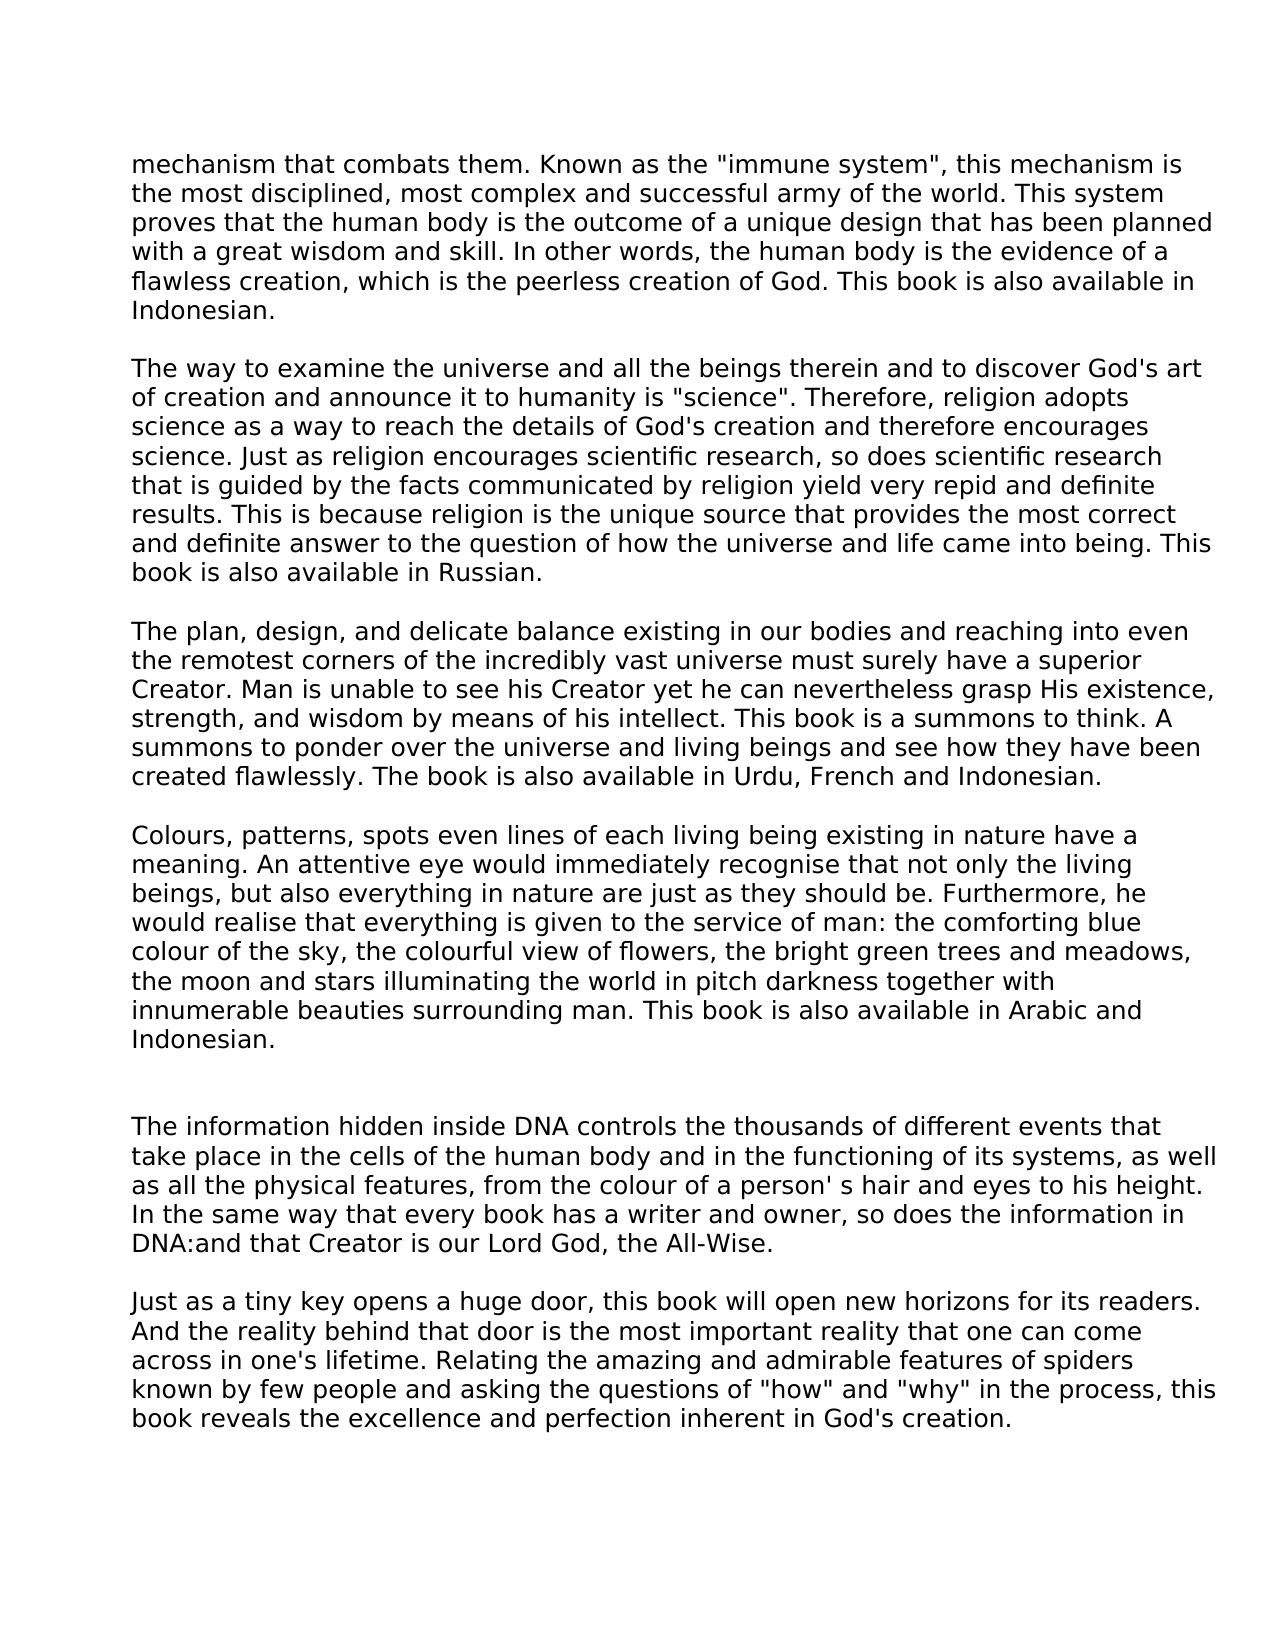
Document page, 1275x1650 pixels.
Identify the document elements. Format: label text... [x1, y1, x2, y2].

text Just as a tiny key opens a huge door, this book will open new horizons for its readers. And the reality behind that door is the most important reality that one can come across in one's lifetime. Relating the amazing and admirable features of spiders known by few people and asking the questions of "how" and "why" in the process, this book reveals the excellence and perfection inherent in God's creation. [131, 1287, 1219, 1433]
text mechanism that combats them. Known as the "immune system", this mechanism is the most disciplined, most complex and successful army of the world. This system proves that the human body is the outcome of a unique design that has been planned with a great wisdom and skill. In other words, the human body is the evidence of a flawless creation, which is the peerless creation of God. This book is also available in Indonesian. [131, 150, 1219, 325]
text Colours, patterns, spots even lines of each living being existing in nature have a meaning. An attentive eye would immediately recognise that not only the living beings, but also everything in nature are just as they should be. Furthermore, he would realise that everything is given to the service of man: the comforting blue colour of the sky, the colourful view of flowers, the bright green trees and meadows, the moon and stars illuminating the world in pitch darkness together with innumerable beauties surrounding man. This book is also available in Arabic and Indonesian. [131, 821, 1219, 1054]
text The information hidden inside DNA controls the thousands of different events that take place in the cells of the human body and in the functioning of its systems, as well as all the physical features, from the colour of a person' s hair and eyes to his height. In the same way that every book has a writer and owner, so does the information in DNA:and that Creator is our Lord God, the All-Wise. [131, 1112, 1219, 1258]
text The way to examine the universe and all the beings therein and to discover God's art of creation and announce it to humanity is "science". Therefore, religion adopts science as a way to reach the details of God's creation and therefore encourages science. Just as religion encourages scientific research, so does scientific research that is guided by the facts communicated by religion yield very repid and definite results. This is because religion is the unique source that provides the most correct and definite answer to the question of how the universe and life came into being. This book is also available in Russian. [131, 354, 1219, 587]
text The plan, design, and delicate balance existing in our bodies and reaching into even the remotest corners of the incredibly vast universe must surely have a superior Creator. Man is unable to see his Creator yet he can nevertheless grasp His existence, strength, and wisdom by means of his intellect. This book is a summons to think. A summons to ponder over the universe and living beings and see how they have been created flawlessly. The book is also available in Urdu, French and Indonesian. [131, 617, 1219, 792]
